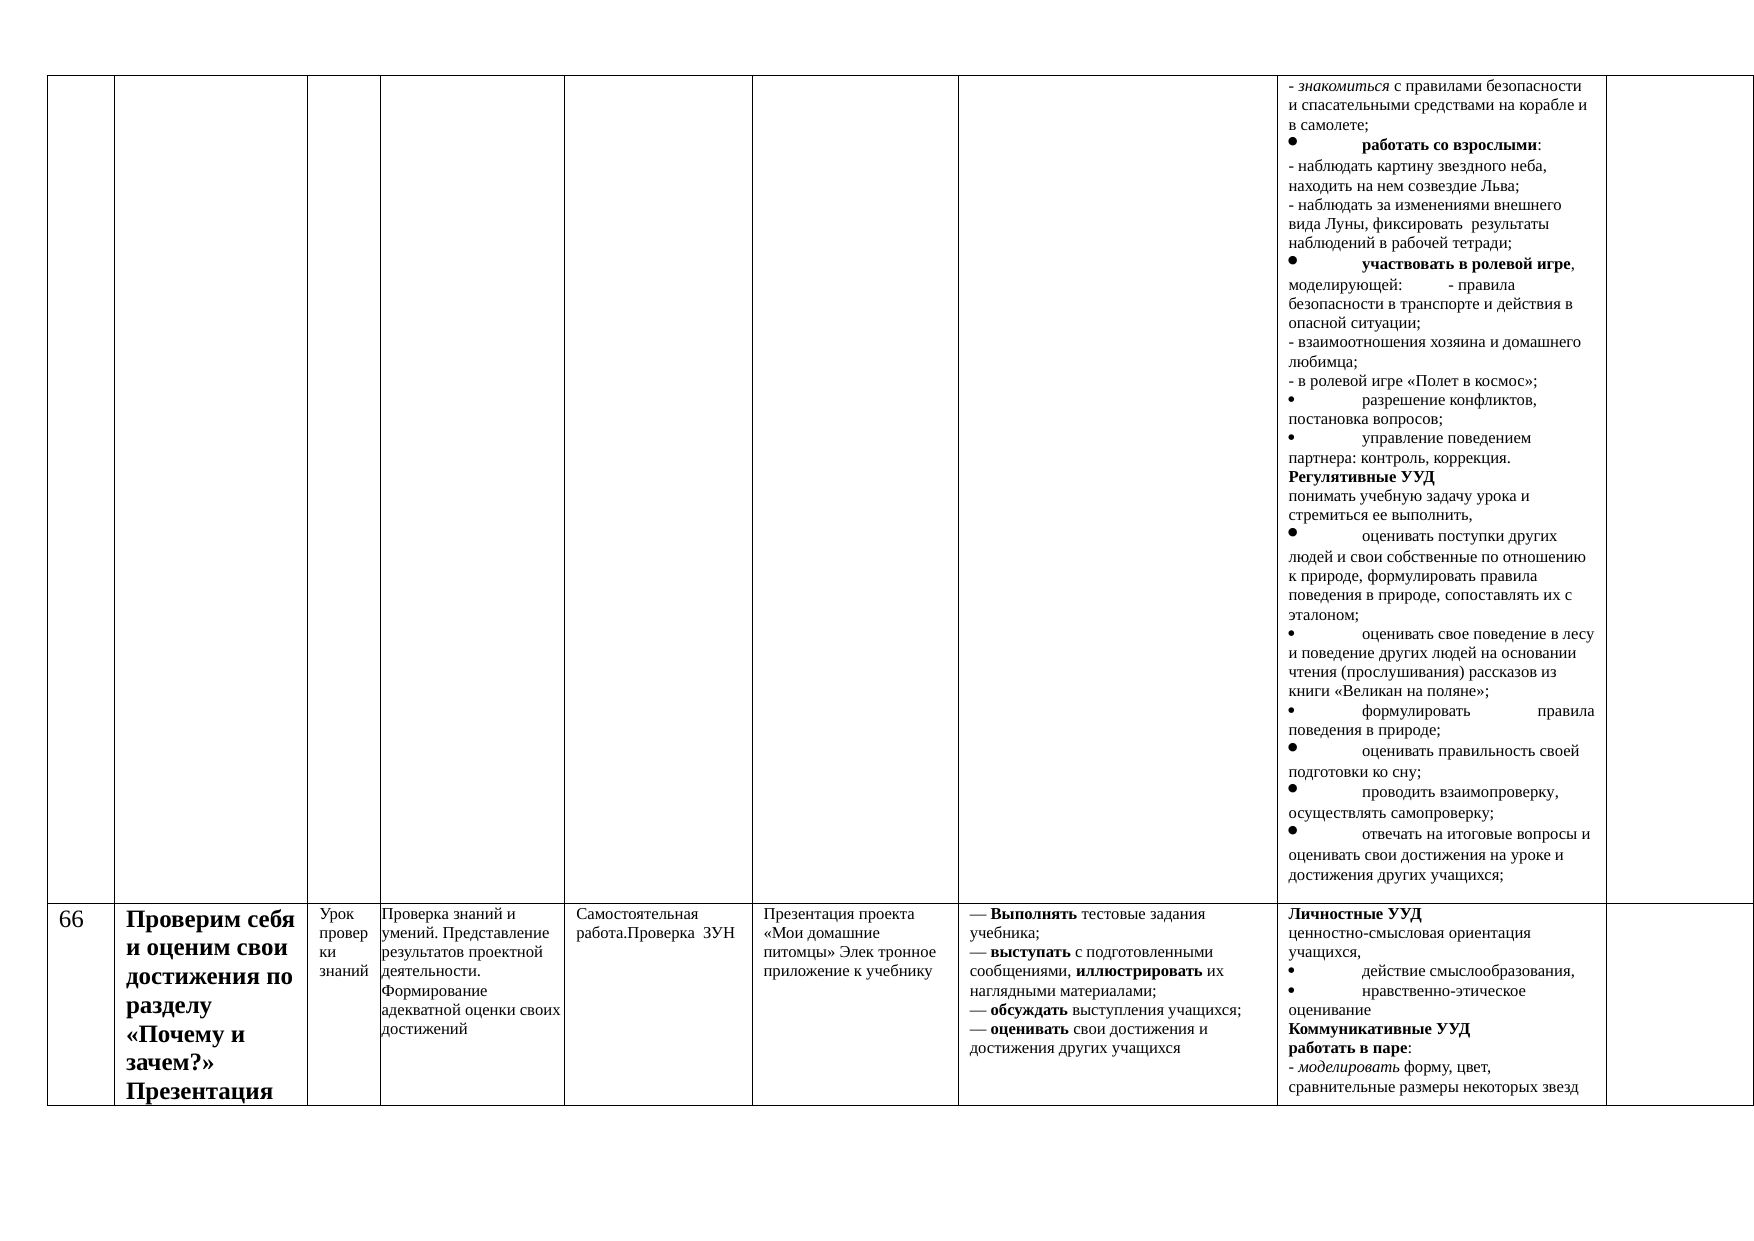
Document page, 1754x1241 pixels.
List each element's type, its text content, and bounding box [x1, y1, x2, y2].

table_cell [959, 76, 1277, 903]
table_cell [48, 76, 114, 903]
table_cell Презентация проекта «Мои домашние питомцы» Элек тронное приложение к учебнику [753, 904, 958, 1105]
table_cell [1607, 904, 1753, 1105]
table_cell - знакомиться с правилами безопасности и спасательными средствами на корабле и в самолете; работать со взрослыми: - наблюдать картину звездного неба, находить на нем созвездие Льва; - наблюдать за изменениями внешнего вида Луны, фиксировать результаты наблюдений в рабочей тетради; участвовать в ролевой игре, моделирующей: - правила безопасности в транспорте и действия в опасной ситуации; - взаимоотношения хозяина и домашнего любимца; - в ролевой игре «Полет в космос»; разрешение конфликтов, постановка вопросов; управление поведением партнера: контроль, коррекция. Регулятивные УУД понимать учебную задачу урока и стремиться ее выполнить, оценивать поступки других людей и свои собственные по отношению к природе, формулировать правила поведения в природе, сопоставлять их с эталоном; оценивать свое поведение в лесу и поведение других людей на основании чтения (прослушивания) рассказов из книги «Великан на поляне»; формулировать правила поведения в природе; оценивать правильность своей подготовки ко сну; проводить взаимопроверку, осуществлять самопроверку; отвечать на итоговые вопросы и оценивать свои достижения на уроке и достижения других учащихся; [1278, 76, 1606, 903]
table_cell 66 [48, 904, 114, 1105]
table_cell [308, 76, 380, 903]
table_cell Урок проверки знаний [308, 904, 380, 1105]
table_cell [753, 76, 958, 903]
table_cell [381, 76, 564, 903]
table_cell Проверим себя и оценим свои достижения по разделу «Почему и зачем?» Презентация [115, 904, 307, 1105]
table_cell Самостоятельная работа.Проверка ЗУН [565, 904, 752, 1105]
table_cell Проверка знаний и умений. Представление ре­зультатов проектной деятельности. Формирова­ние адекватной оценки своих достижений [381, 904, 564, 1105]
table_cell — Выполнять тестовые задания учебника; — выступать с подготовленными сообщениями, иллюстрировать их наглядными материалами; — обсуждать выступления учащихся; — оценивать свои достижения и достижения других учащихся [959, 904, 1277, 1105]
table_cell [115, 76, 307, 903]
table_cell [565, 76, 752, 903]
table_cell Личностные УУД ценностно-смысловая ориентация учащихся, действие смыслообразования, нравственно-этическое оценивание Коммуникативные УУД работать в паре: - моделировать форму, цвет, сравнительные размеры некоторых звезд [1278, 904, 1606, 1105]
table_cell [1607, 76, 1753, 903]
